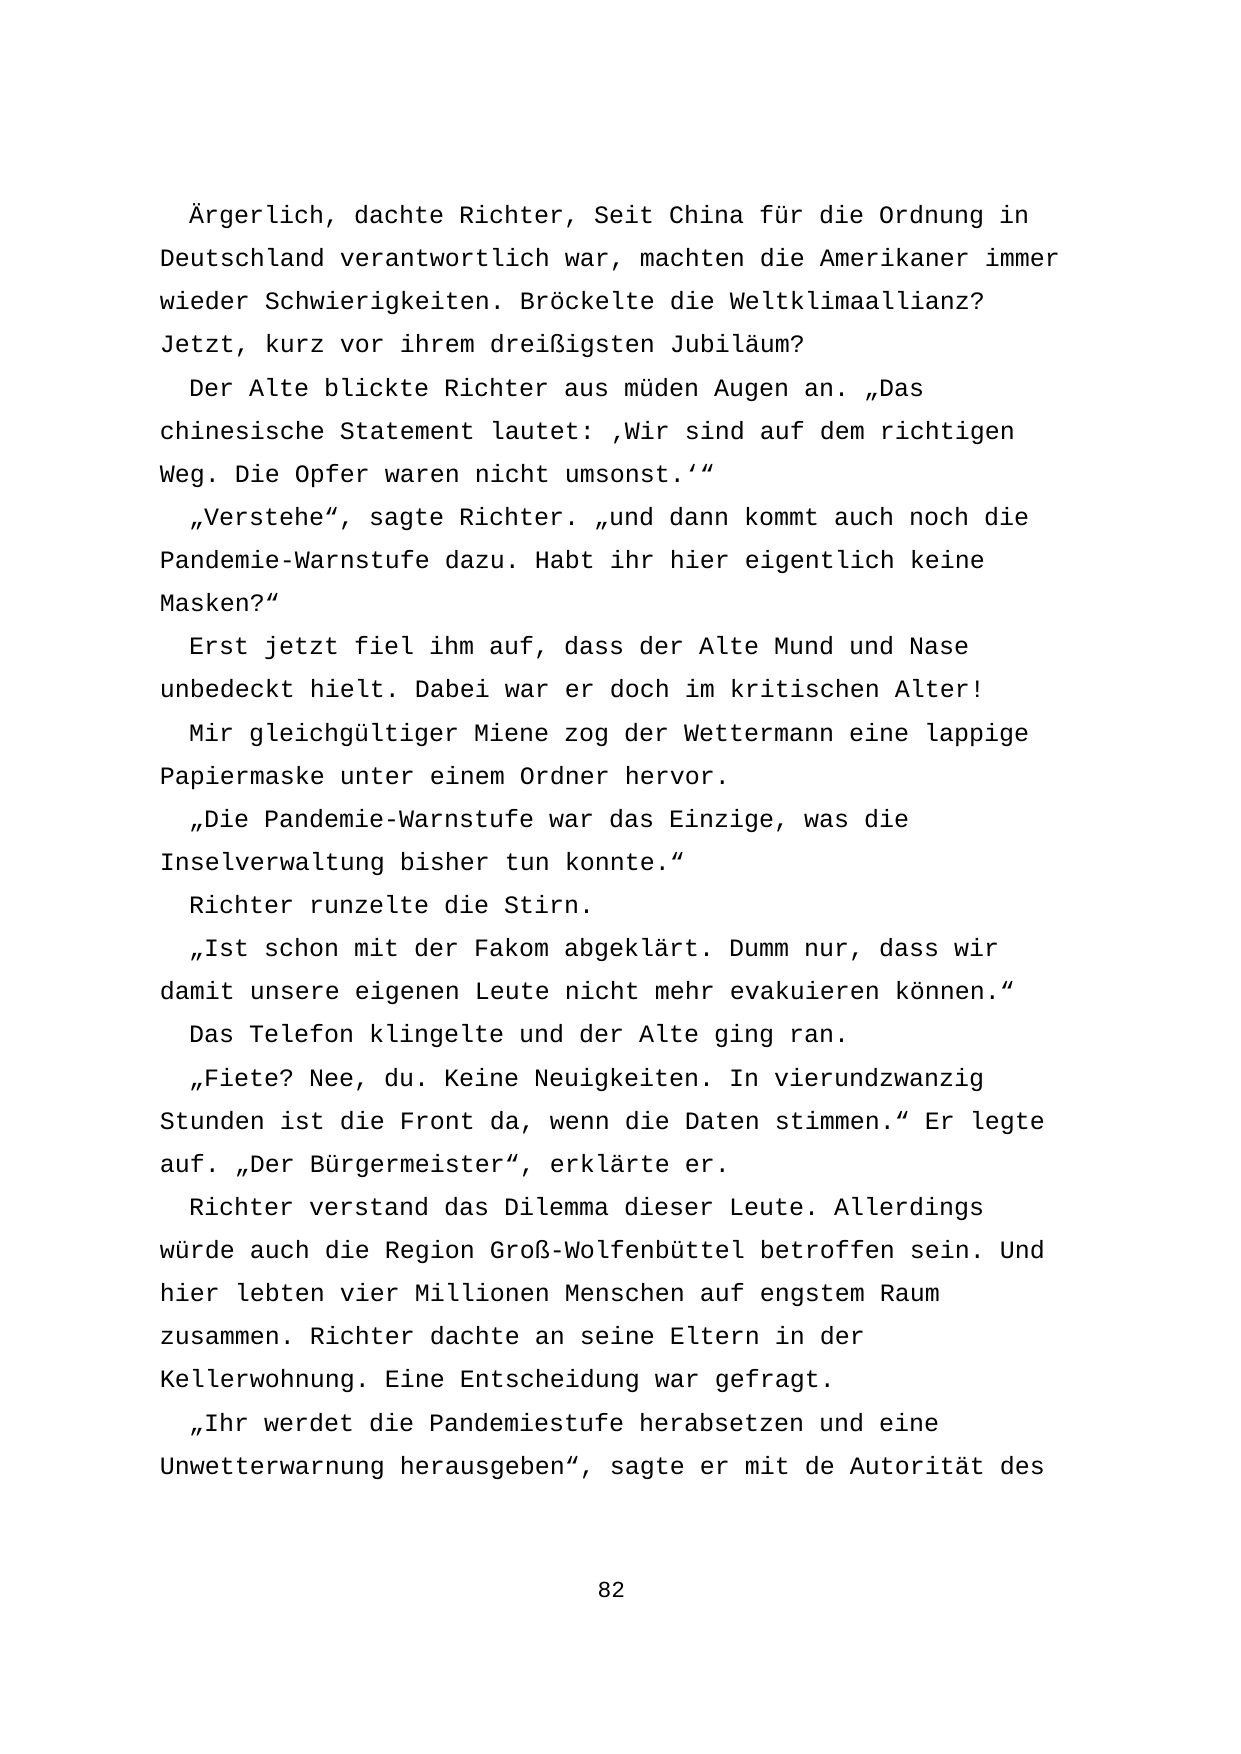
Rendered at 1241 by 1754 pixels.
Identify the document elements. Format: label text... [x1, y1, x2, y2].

text Ärgerlich, dachte Richter, Seit China für die Ordnung in Deutschland verantwortlich war, machten die Amerikaner immer wieder Schwierigkeiten. Bröckelte die Weltklimaallianz? Jetzt, kurz vor ihrem dreißigsten Jubiläum? [159, 189, 1063, 361]
text „Die Pandemie-Warnstufe war das Einzige, was die Inselverwaltung bisher tun konnte.“ [159, 793, 1063, 879]
text „Ihr werdet die Pandemiestufe herabsetzen und eine Unwetterwarnung herausgeben“, sagte er mit de Autorität des [159, 1396, 1063, 1483]
text „Fiete? Nee, du. Keine Neuigkeiten. In vierundzwanzig Stunden ist die Front da, wenn die Daten stimmen.“ Er legte auf. „Der Bürgermeister“, erklärte er. [159, 1051, 1063, 1181]
text Das Telefon klingelte und der Alte ging ran. [159, 1008, 1063, 1051]
text Erst jetzt fiel ihm auf, dass der Alte Mund und Nase unbedeckt hielt. Dabei war er doch im kritischen Alter! [159, 620, 1063, 706]
text „Ist schon mit der Fakom abgeklärt. Dumm nur, dass wir damit unsere eigenen Leute nicht mehr evakuieren können.“ [159, 922, 1063, 1008]
text Mir gleichgültiger Miene zog der Wettermann eine lappige Papiermaske unter einem Ordner hervor. [159, 706, 1063, 793]
text Der Alte blickte Richter aus müden Augen an. „Das chinesische Statement lautet: ‚Wir sind auf dem richtigen Weg. Die Opfer waren nicht umsonst.‘“ [159, 361, 1063, 491]
text Richter verstand das Dilemma dieser Leute. Allerdings würde auch die Region Groß-Wolfenbüttel betroffen sein. Und hier lebten vier Millionen Menschen auf engstem Raum zusammen. Richter dachte an seine Eltern in der Kellerwohnung. Eine Entscheidung war gefragt. [159, 1181, 1063, 1396]
text „Verstehe“, sagte Richter. „und dann kommt auch noch die Pandemie-Warnstufe dazu. Habt ihr hier eigentlich keine Masken?“ [159, 491, 1063, 620]
text Richter runzelte die Stirn. [159, 879, 1063, 922]
